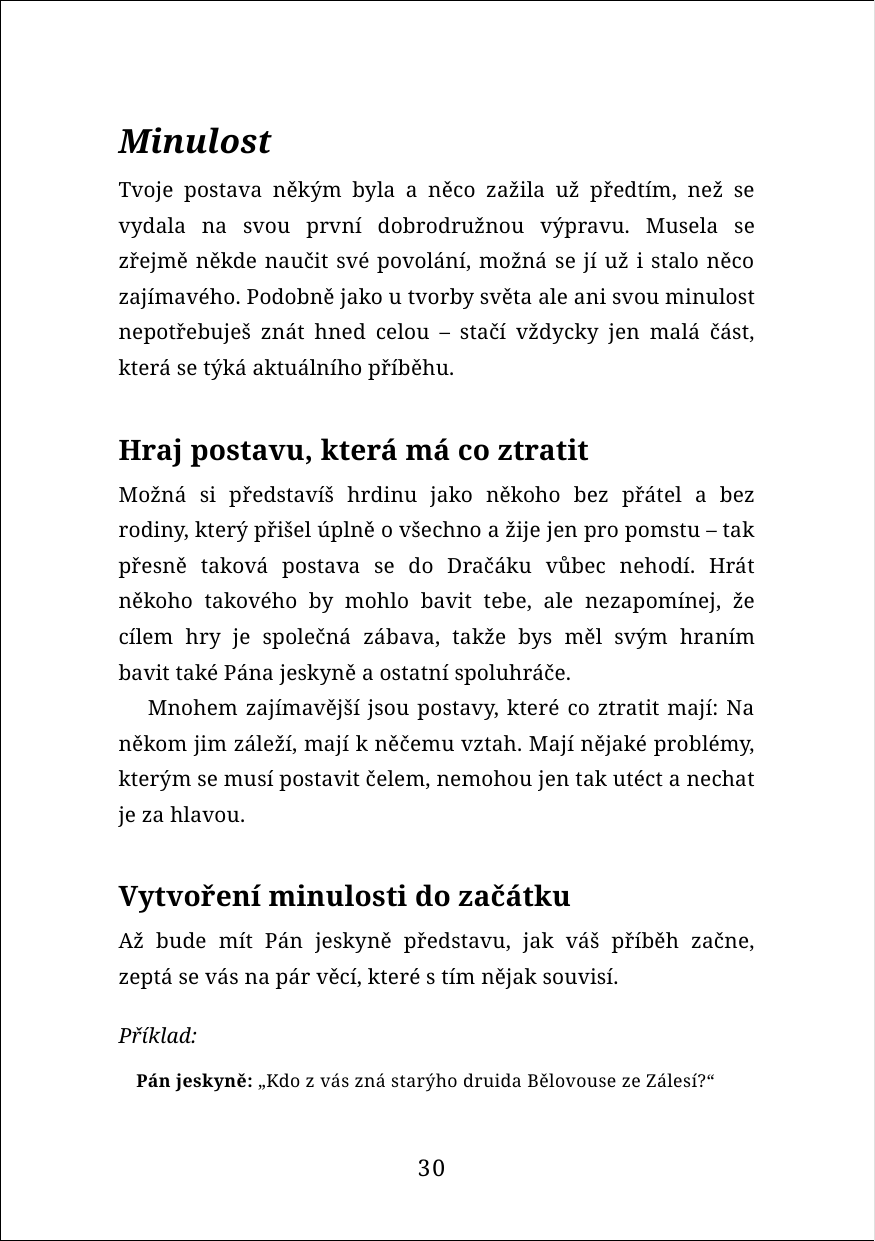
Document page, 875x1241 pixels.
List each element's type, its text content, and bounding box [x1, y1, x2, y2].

text Pán jeskyně: „Kdo z vás zná starýho druida Bělovouse ze Zálesí?“ [136, 1069, 756, 1093]
subtitle Hraj postavu, která má co ztratit [118, 430, 756, 468]
text Až bude mít Pán jeskyně představu, jak váš příběh začne, zeptá se vás na pár věcí, které s tím nějak souvisí. [118, 927, 756, 991]
subtitle Minulost [118, 118, 756, 164]
text Možná si představíš hrdinu jako někoho bez přátel a bez rodiny, který přišel úplně o všechno a žije jen pro pomstu – tak přesně taková postava se do Dračáku vůbec nehodí. Hrát někoho takového by mohlo bavit tebe, ale nezapomínej, že cílem hry je společná zábava, takže bys měl svým hraním bavit také Pána jeskyně a ostatní spoluhráče. Mnohem zajímavější jsou postavy, které co ztratit mají: Na někom jim záleží, mají k něčemu vztah. Mají nějaké problémy, kterým se musí postavit čelem, nemohou jen tak utéct a nechat je za hlavou. [118, 480, 756, 828]
subtitle Vytvoření minulosti do začátku [118, 877, 756, 915]
text Příklad: [118, 1021, 756, 1050]
text Tvoje postava někým byla a něco zažila už předtím, než se vydala na svou první dobrodružnou výpravu. Musela se zřejmě někde naučit své povolání, možná se jí už i stalo něco zajímavého. Podobně jako u tvorby světa ale ani svou minulost nepotřebuješ znát hned celou – stačí vždycky jen malá část, která se týká aktuálního příběhu. [118, 175, 756, 381]
